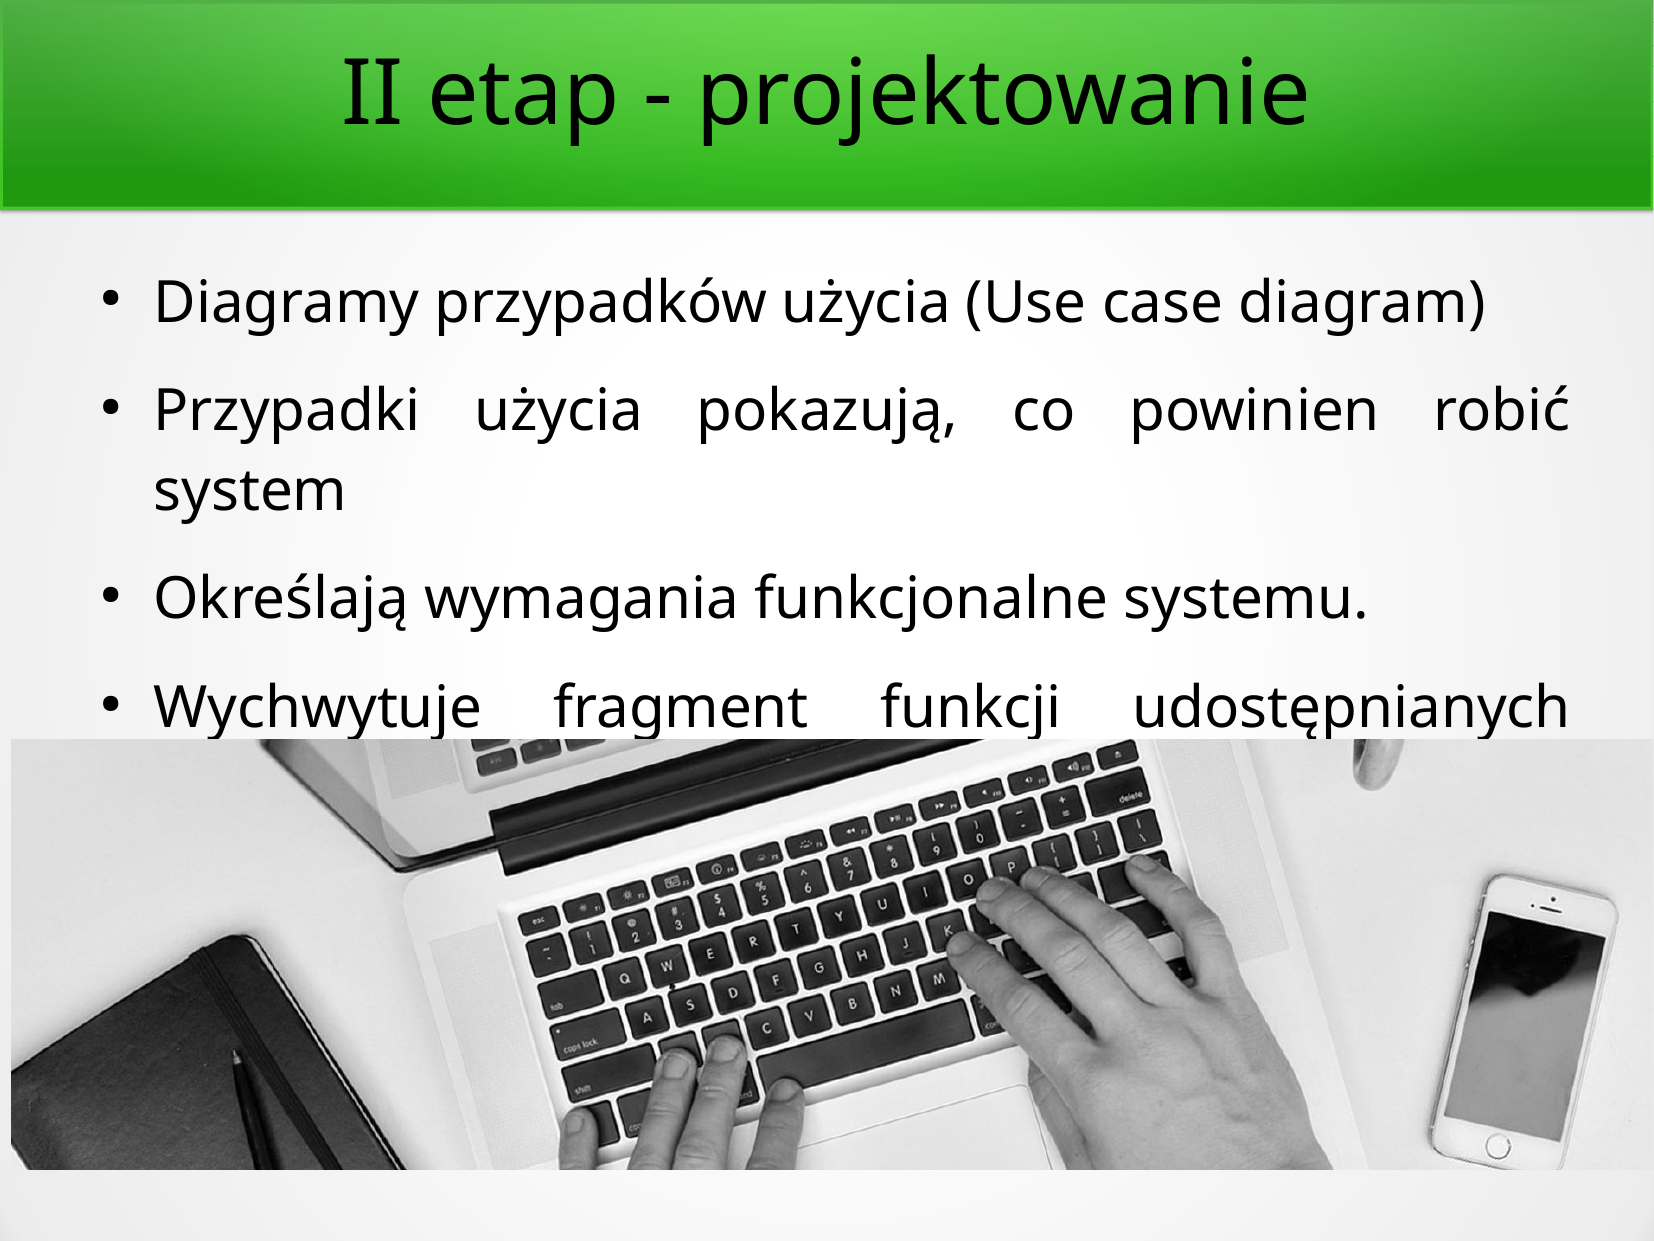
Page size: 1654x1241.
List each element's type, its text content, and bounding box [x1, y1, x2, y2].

title II etap - projektowanie [82, 35, 1571, 142]
picture [11, 739, 1654, 1170]
list Diagramy przypadków użycia (Use case diagram) Przypadki użycia pokazują, co powinien robić system Określają wymagania funkcjonalne systemu. Wychwytuje fragment funkcji udostępnianych przez system. [82, 259, 1571, 739]
